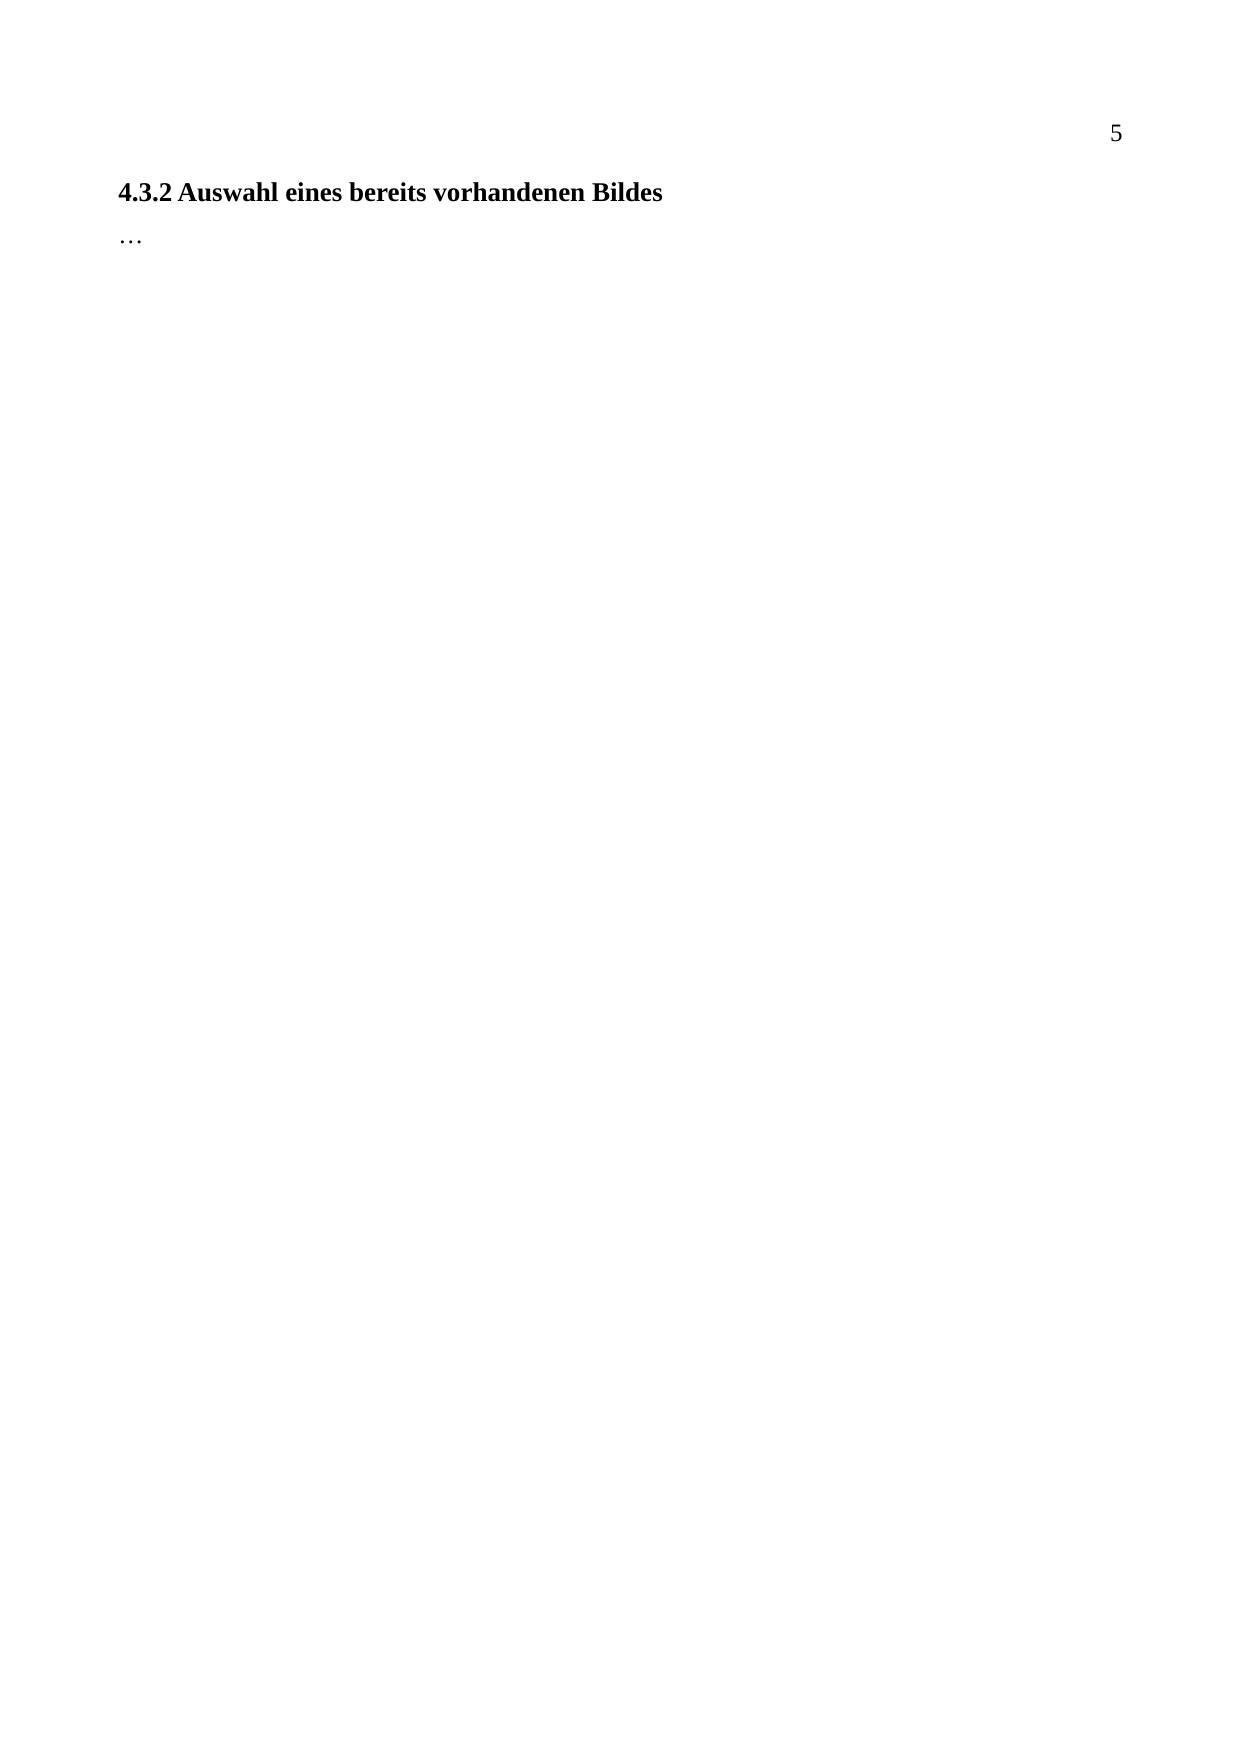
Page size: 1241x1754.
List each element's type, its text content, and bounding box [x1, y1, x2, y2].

text … [118, 220, 1122, 249]
subtitle 4.3.2 Auswahl eines bereits vorhandenen Bildes [118, 176, 1122, 207]
